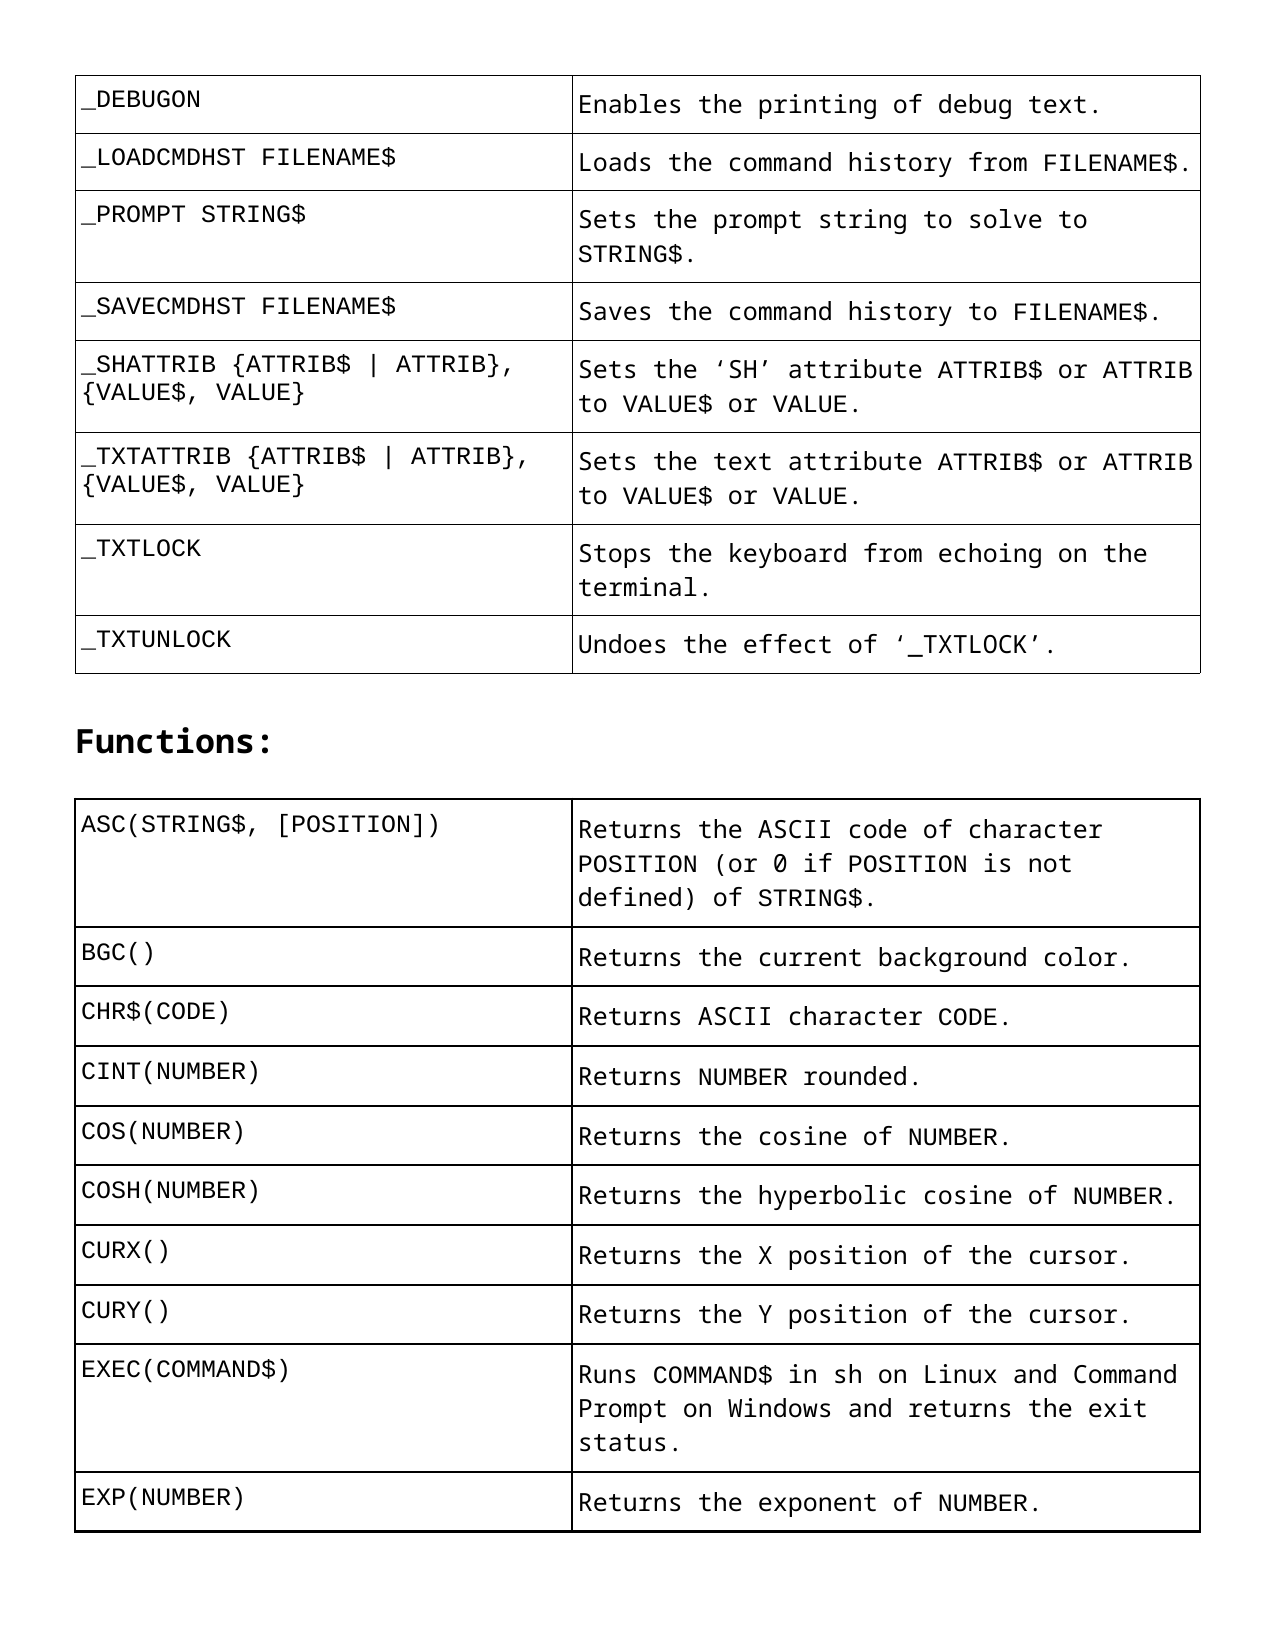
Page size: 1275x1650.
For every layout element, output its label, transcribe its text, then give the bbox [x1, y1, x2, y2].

table_cell Returns NUMBER rounded. [573, 1047, 1199, 1104]
table_cell CURX() [76, 1226, 571, 1283]
table_cell CURY() [76, 1286, 571, 1343]
table_cell Returns the X position of the cursor. [573, 1226, 1199, 1283]
table_cell Sets the text attribute ATTRIB$ or ATTRIB to VALUE$ or VALUE. [573, 433, 1200, 524]
table_header ASC(STRING$, [POSITION]) [76, 800, 571, 926]
table_cell CINT(NUMBER) [76, 1047, 571, 1104]
table_cell EXEC(COMMAND$) [76, 1345, 571, 1471]
table_cell Returns the cosine of NUMBER. [573, 1107, 1199, 1164]
table_cell Sets the ‘SH’ attribute ATTRIB$ or ATTRIB to VALUE$ or VALUE. [573, 341, 1200, 432]
table_cell Stops the keyboard from echoing on the terminal. [573, 525, 1200, 615]
table_cell COS(NUMBER) [76, 1107, 571, 1164]
table_cell Returns the Y position of the cursor. [573, 1286, 1199, 1343]
table_cell _SAVECMDHST FILENAME$ [76, 283, 572, 340]
table_cell Returns the hyperbolic cosine of NUMBER. [573, 1166, 1199, 1224]
text Functions: [75, 718, 1200, 764]
table_cell _LOADCMDHST FILENAME$ [76, 134, 572, 190]
table_cell _SHATTRIB {ATTRIB$ | ATTRIB}, {VALUE$, VALUE} [76, 341, 572, 432]
table_cell _TXTUNLOCK [76, 616, 572, 673]
table_cell Enables the printing of debug text. [573, 76, 1200, 132]
table_cell COSH(NUMBER) [76, 1166, 571, 1224]
table_cell BGC() [76, 928, 571, 985]
table_cell Loads the command history from FILENAME$. [573, 134, 1200, 190]
table_cell Undoes the effect of ‘_TXTLOCK’. [573, 616, 1200, 673]
table_cell Returns the exponent of NUMBER. [573, 1473, 1199, 1530]
table_cell Returns the current background color. [573, 928, 1199, 985]
table_cell Saves the command history to FILENAME$. [573, 283, 1200, 340]
table_cell _PROMPT STRING$ [76, 191, 572, 282]
table_cell Returns ASCII character CODE. [573, 987, 1199, 1045]
table_cell Sets the prompt string to solve to STRING$. [573, 191, 1200, 282]
table_cell _DEBUGON [76, 76, 572, 132]
table_cell CHR$(CODE) [76, 987, 571, 1045]
table_cell EXP(NUMBER) [76, 1473, 571, 1530]
table_cell _TXTLOCK [76, 525, 572, 615]
table_header Returns the ASCII code of character POSITION (or 0 if POSITION is not defined) of STRING$. [573, 800, 1199, 926]
table_cell Runs COMMAND$ in sh on Linux and Command Prompt on Windows and returns the exit status. [573, 1345, 1199, 1471]
table_cell _TXTATTRIB {ATTRIB$ | ATTRIB}, {VALUE$, VALUE} [76, 433, 572, 524]
